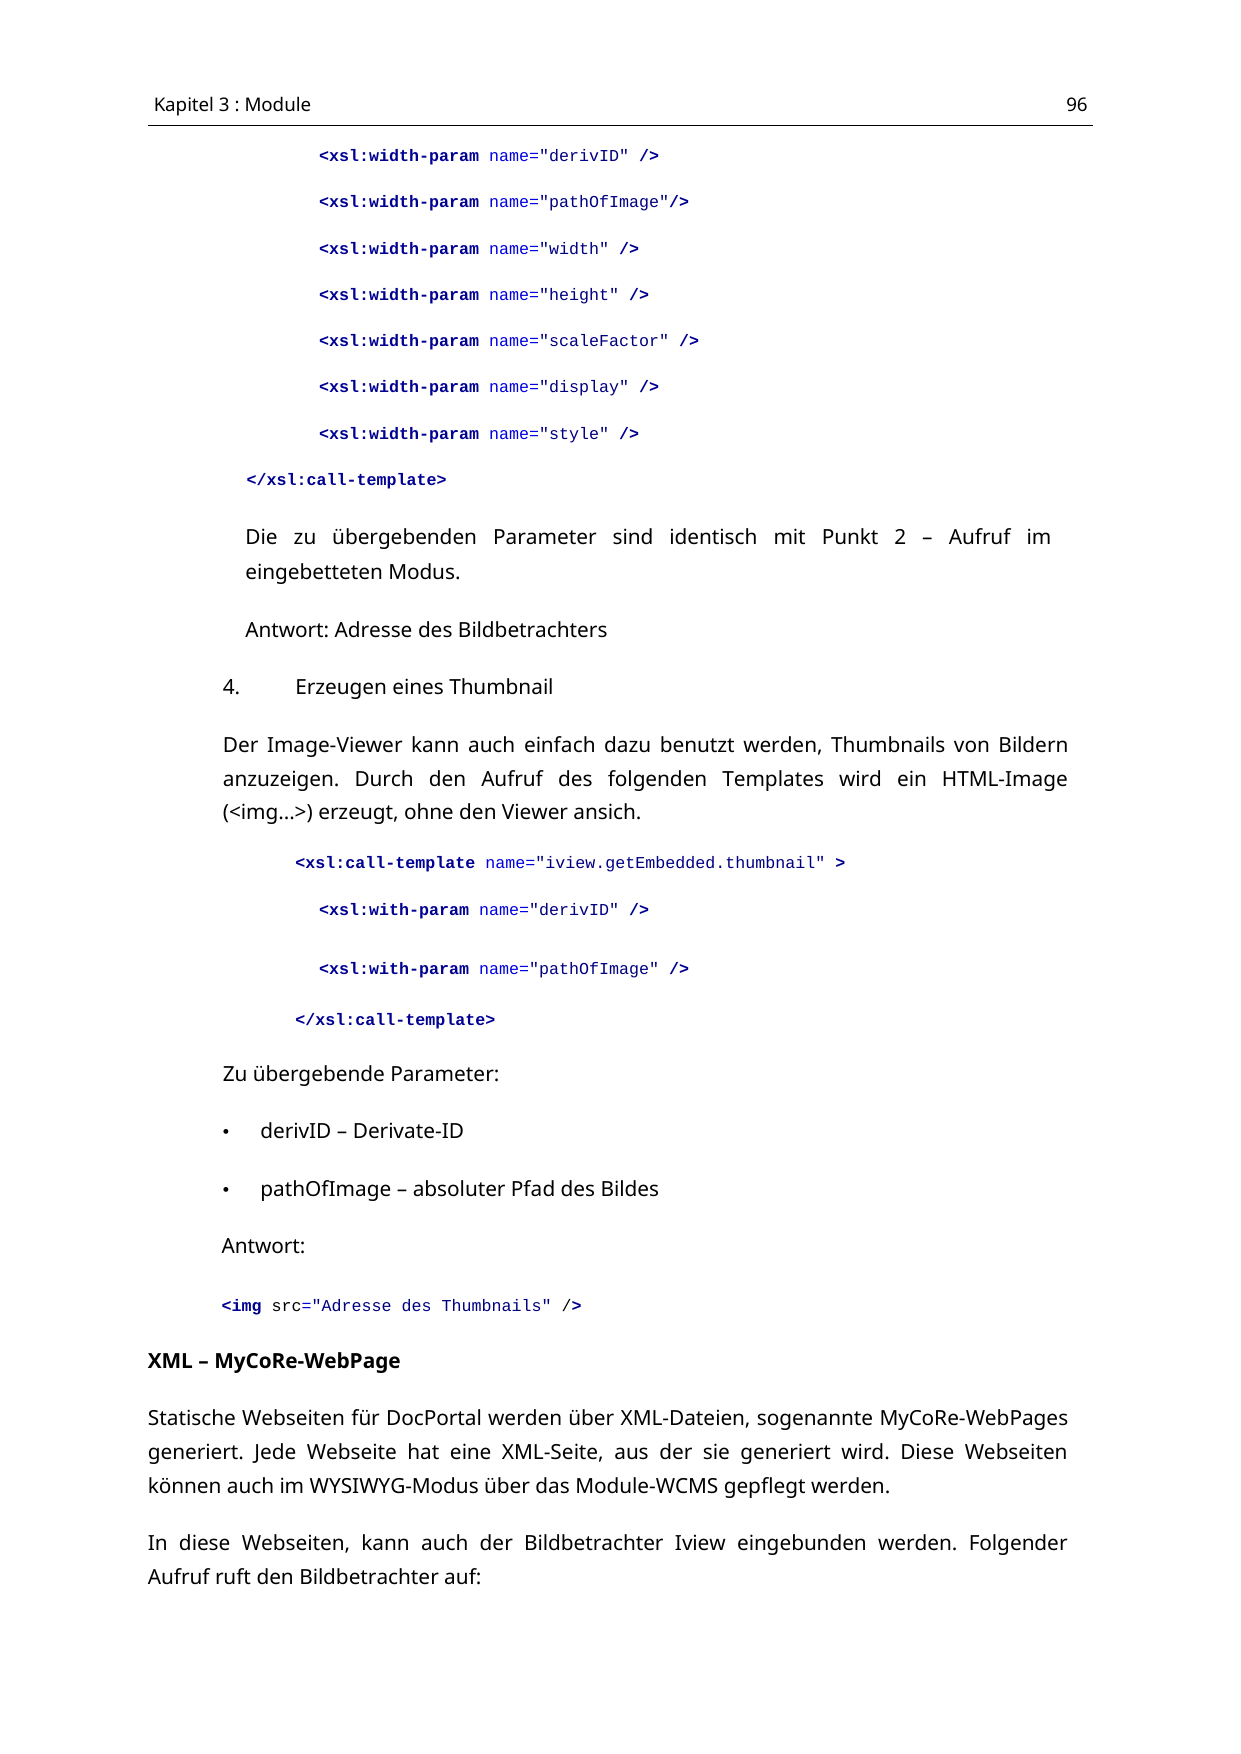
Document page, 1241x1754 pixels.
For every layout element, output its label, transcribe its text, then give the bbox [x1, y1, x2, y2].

text <xsl:width-param name="height" /> [171, 286, 1069, 305]
list Der Image-Viewer kann auch einfach dazu benutzt werden, Thumbnails von Bildern anzuzeigen. Durch den Aufruf des folgenden Templates wird ein HTML-Image (<img...>) erzeugt, ohne den Viewer ansich. [185, 730, 1069, 826]
text <xsl:width-param name="display" /> [171, 379, 1069, 398]
text Die zu übergebenden Parameter sind identisch mit Punkt 2 – Aufruf im eingebetteten Modus. [171, 520, 1069, 585]
list derivID – Derivate-ID [223, 1116, 1069, 1145]
text Statische Webseiten für DocPortal werden über XML-Dateien, sogenannte MyCoRe-WebPages generiert. Jede Webseite hat eine XML-Seite, aus der sie generiert wird. Diese Webseiten können auch im WYSIWYG-Modus über das Module-WCMS gepflegt werden. [148, 1403, 1069, 1499]
list Zu übergebende Parameter: [185, 1059, 1069, 1087]
list pathOfImage – absoluter Pfad des Bildes [223, 1174, 1069, 1202]
text Antwort: Adresse des Bildbetrachters [171, 615, 1069, 643]
list </xsl:call-template> [185, 1011, 1069, 1030]
text <xsl:width-param name="derivID" /> [171, 148, 1069, 167]
text <xsl:width-param name="scaleFactor" /> [171, 333, 1069, 352]
text <xsl:width-param name="pathOfImage"/> [171, 194, 1069, 213]
text <xsl:with-param name="pathOfImage" /> [171, 950, 1069, 981]
text In diese Webseiten, kann auch der Bildbetrachter Iview eingebunden werden. Folgender Aufruf ruft den Bildbetrachter auf: [148, 1528, 1069, 1591]
text <xsl:with-param name="derivID" /> [171, 901, 1069, 920]
text <xsl:width-param name="style" /> [171, 425, 1069, 444]
text <xsl:width-param name="width" /> [171, 240, 1069, 259]
list <xsl:call-template name="iview.getEmbedded.thumbnail" > [185, 855, 1069, 874]
text XML – MyCoRe-WebPage [148, 1346, 1069, 1374]
text <img src="Adresse des Thumbnails" /> [148, 1289, 1069, 1317]
list </xsl:call-template> [209, 471, 1069, 490]
list 4. Erzeugen eines Thumbnail [185, 672, 1069, 701]
text Antwort: [148, 1231, 1069, 1259]
